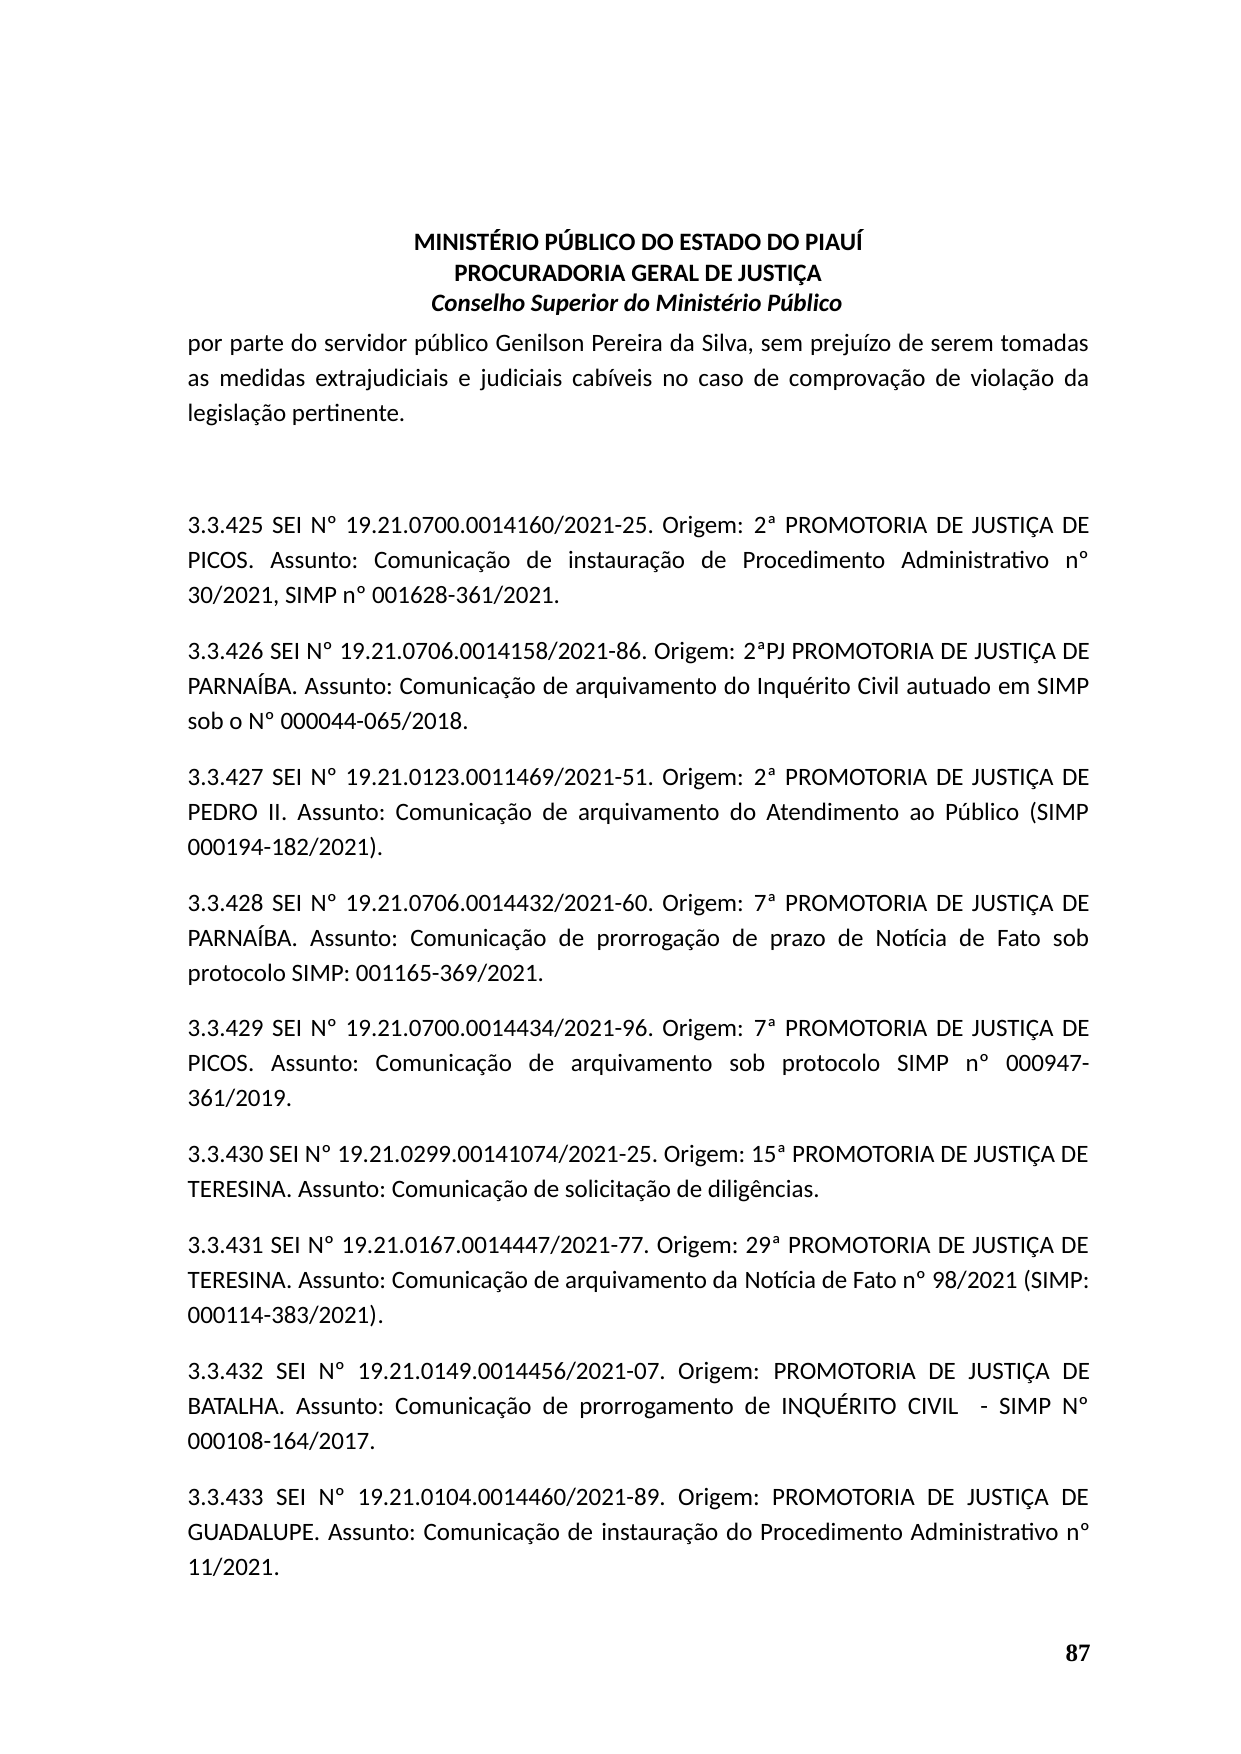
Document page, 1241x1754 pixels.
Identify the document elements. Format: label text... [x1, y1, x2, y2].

text 3.3.425 SEI Nº 19.21.0700.0014160/2021-25. Origem: 2ª PROMOTORIA DE JUSTIÇA DE PICOS. Assunto: Comunicação de instauração de Procedimento Administrativo nº 30/2021, SIMP nº 001628-361/2021. [187, 509, 1090, 610]
text 3.3.430 SEI Nº 19.21.0299.00141074/2021-25. Origem: 15ª PROMOTORIA DE JUSTIÇA DE TERESINA. Assunto: Comunicação de solicitação de diligências. [187, 1138, 1090, 1204]
text 3.3.426 SEI Nº 19.21.0706.0014158/2021-86. Origem: 2ªPJ PROMOTORIA DE JUSTIÇA DE PARNAÍBA. Assunto: Comunicação de arquivamento do Inquérito Civil autuado em SIMP sob o Nº 000044-065/2018. [187, 635, 1090, 736]
text 3.3.428 SEI Nº 19.21.0706.0014432/2021-60. Origem: 7ª PROMOTORIA DE JUSTIÇA DE PARNAÍBA. Assunto: Comunicação de prorrogação de prazo de Notícia de Fato sob protocolo SIMP: 001165-369/2021. [187, 887, 1090, 987]
text 3.3.433 SEI Nº 19.21.0104.0014460/2021-89. Origem: PROMOTORIA DE JUSTIÇA DE GUADALUPE. Assunto: Comunicação de instauração do Procedimento Administrativo nº 11/2021. [187, 1481, 1090, 1581]
text por parte do servidor público Genilson Pereira da Silva, sem prejuízo de serem tomadas as medidas extrajudiciais e judiciais cabíveis no caso de comprovação de violação da legislação pertinente. [187, 327, 1090, 428]
text 3.3.427 SEI Nº 19.21.0123.0011469/2021-51. Origem: 2ª PROMOTORIA DE JUSTIÇA DE PEDRO II. Assunto: Comunicação de arquivamento do Atendimento ao Público (SIMP 000194-182/2021). [187, 761, 1090, 861]
text 3.3.429 SEI Nº 19.21.0700.0014434/2021-96. Origem: 7ª PROMOTORIA DE JUSTIÇA DE PICOS. Assunto: Comunicação de arquivamento sob protocolo SIMP nº 000947-361/2019. [187, 1012, 1090, 1113]
text 3.3.431 SEI Nº 19.21.0167.0014447/2021-77. Origem: 29ª PROMOTORIA DE JUSTIÇA DE TERESINA. Assunto: Comunicação de arquivamento da Notícia de Fato nº 98/2021 (SIMP: 000114-383/2021). [187, 1229, 1090, 1330]
text 3.3.432 SEI Nº 19.21.0149.0014456/2021-07. Origem: PROMOTORIA DE JUSTIÇA DE BATALHA. Assunto: Comunicação de prorrogamento de INQUÉRITO CIVIL - SIMP Nº 000108-164/2017. [187, 1355, 1090, 1456]
